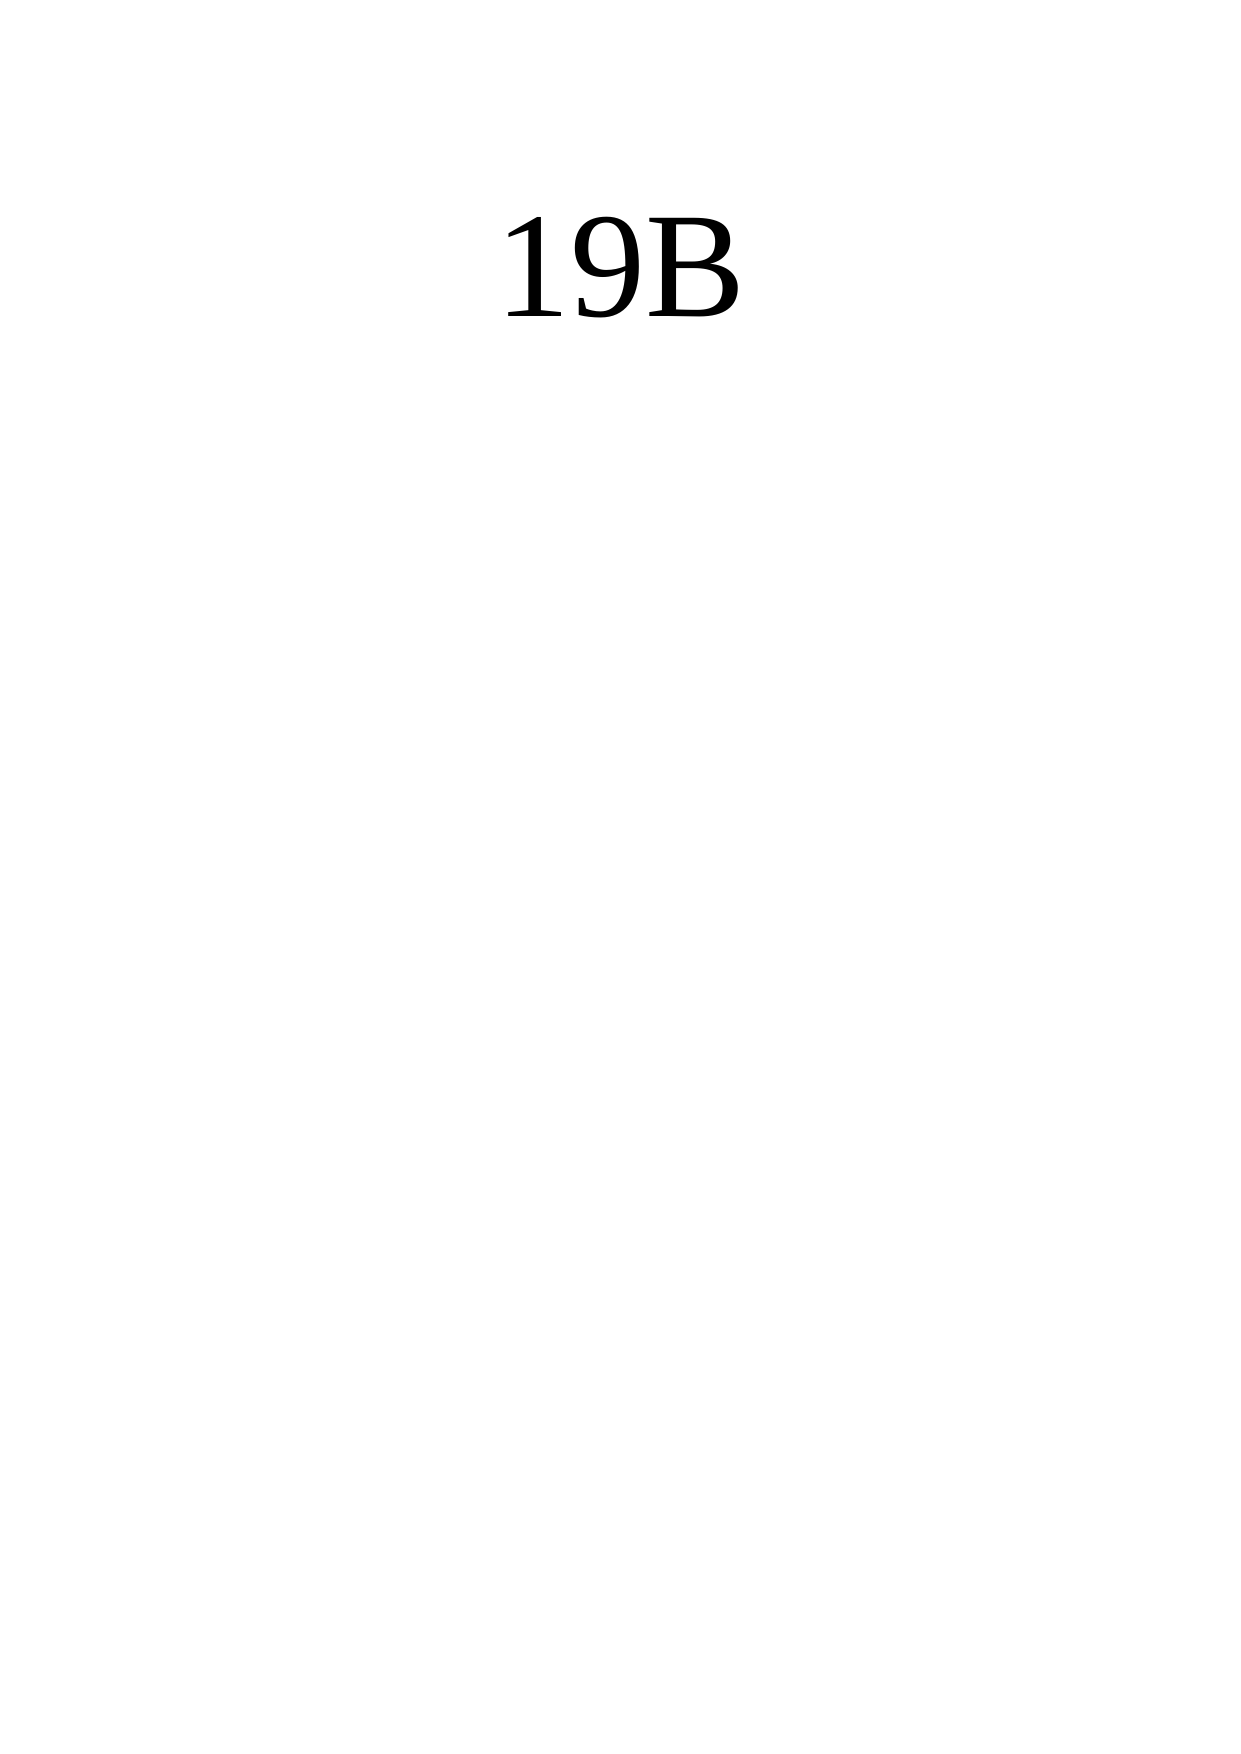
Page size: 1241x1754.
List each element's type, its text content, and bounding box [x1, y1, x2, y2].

text 19B [118, 176, 1122, 349]
